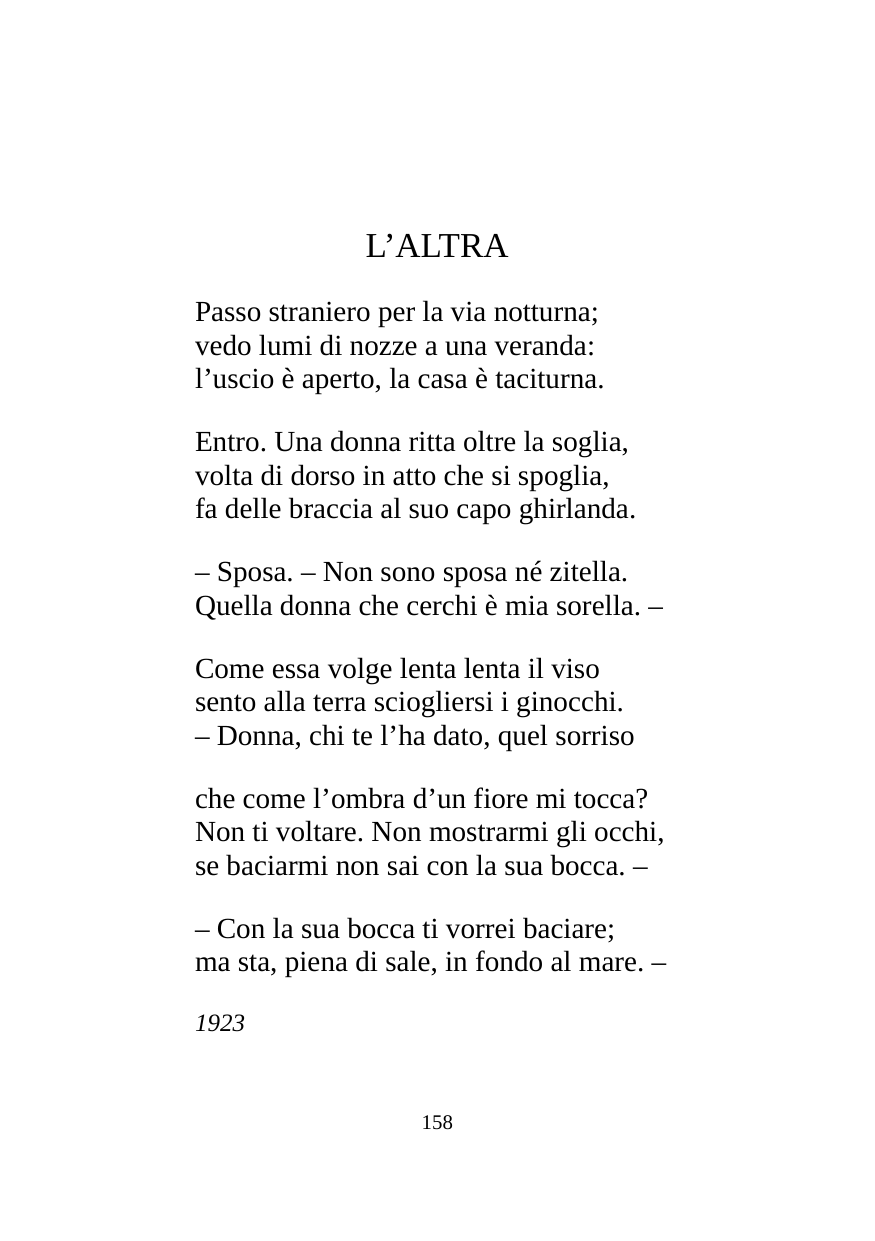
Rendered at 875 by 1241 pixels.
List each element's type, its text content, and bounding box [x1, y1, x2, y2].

text Passo straniero per la via notturna; vedo lumi di nozze a una veranda: l’uscio è aperto, la casa è taciturna. [195, 294, 768, 395]
subtitle L’ALTRA [106, 224, 768, 264]
text Entro. Una donna ritta oltre la soglia, volta di dorso in atto che si spoglia, fa delle braccia al suo capo ghirlanda. [195, 424, 768, 525]
text che come l’ombra d’un fiore mi tocca? Non ti voltare. Non mostrarmi gli occhi, se baciarmi non sai con la sua bocca. – [195, 781, 768, 882]
text – Con la sua bocca ti vorrei baciare; ma sta, piena di sale, in fondo al mare. – [195, 911, 768, 978]
text 1923 [195, 1008, 768, 1036]
text – Sposa. – Non sono sposa né zitella. Quella donna che cerchi è mia sorella. – [195, 554, 768, 621]
text Come essa volge lenta lenta il viso sento alla terra sciogliersi i ginocchi. – Donna, chi te l’ha dato, quel sorriso [195, 651, 768, 751]
